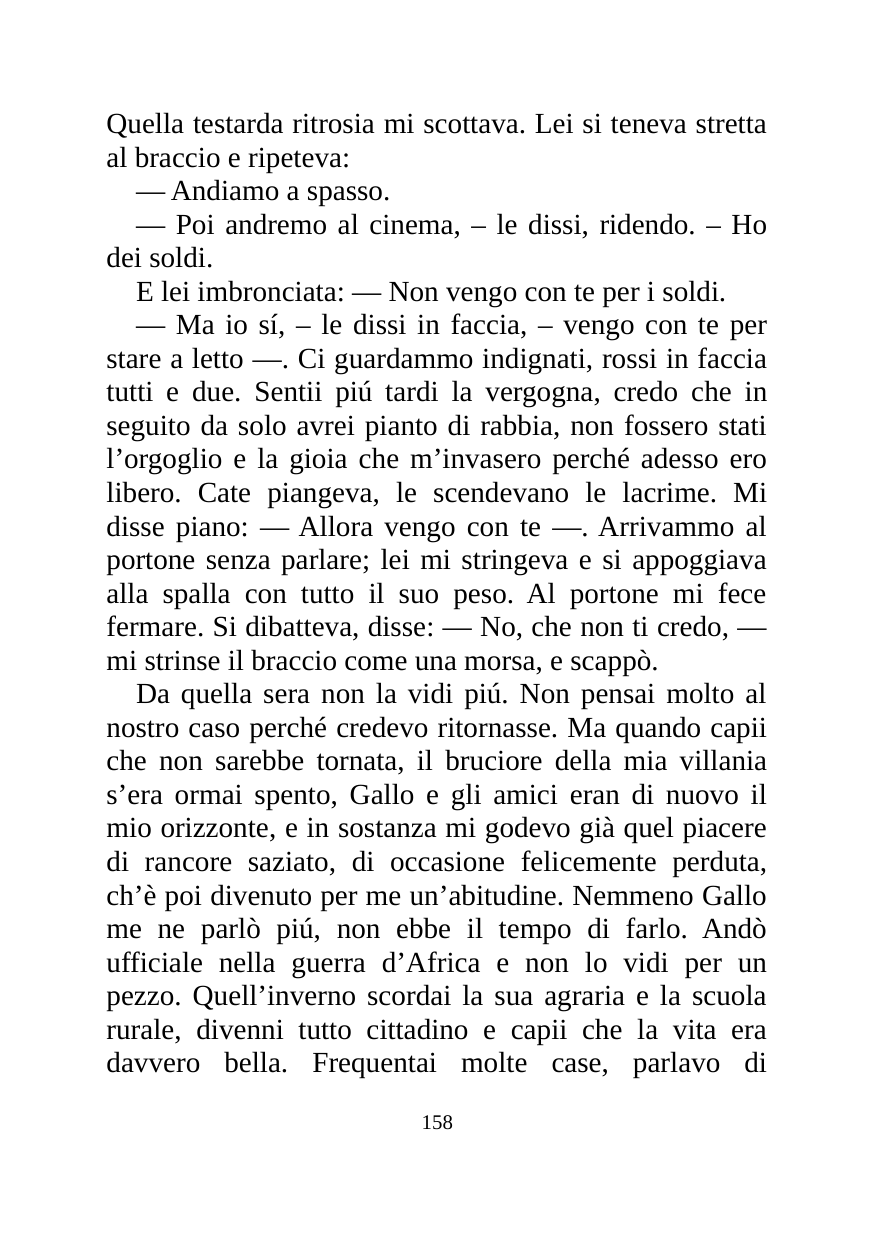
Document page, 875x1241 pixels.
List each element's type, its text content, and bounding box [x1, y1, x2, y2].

text — Ma io sí, – le dissi in faccia, – vengo con te per stare a letto —. Ci guardammo indignati, rossi in faccia tutti e due. Sentii piú tardi la vergogna, credo che in seguito da solo avrei pianto di rabbia, non fossero stati l’orgoglio e la gioia che m’invasero perché adesso ero libero. Cate piangeva, le scendevano le lacrime. Mi disse piano: — Allora vengo con te —. Arrivammo al portone senza parlare; lei mi stringeva e si appoggiava alla spalla con tutto il suo peso. Al portone mi fece fermare. Si dibatteva, disse: — No, che non ti credo, — mi strinse il braccio come una morsa, e scappò. [106, 307, 768, 676]
text — Andiamo a spasso. [106, 173, 768, 207]
text E lei imbronciata: — Non vengo con te per i soldi. [106, 274, 768, 307]
text — Poi andremo al cinema, – le dissi, ridendo. – Ho dei soldi. [106, 207, 768, 274]
text Quella testarda ritrosia mi scottava. Lei si teneva stretta al braccio e ripeteva: [106, 106, 768, 173]
text Da quella sera non la vidi piú. Non pensai molto al nostro caso perché credevo ritornasse. Ma quando capii che non sarebbe tornata, il bruciore della mia villania s’era ormai spento, Gallo e gli amici eran di nuovo il mio orizzonte, e in sostanza mi godevo già quel piacere di rancore saziato, di occasione felicemente perduta, ch’è poi divenuto per me un’abitudine. Nemmeno Gallo me ne parlò piú, non ebbe il tempo di farlo. Andò ufficiale nella guerra d’Africa e non lo vidi per un pezzo. Quell’inverno scordai la sua agraria e la scuola rurale, divenni tutto cittadino e capii che la vita era davvero bella. Frequentai molte case, parlavo di [106, 676, 768, 1079]
